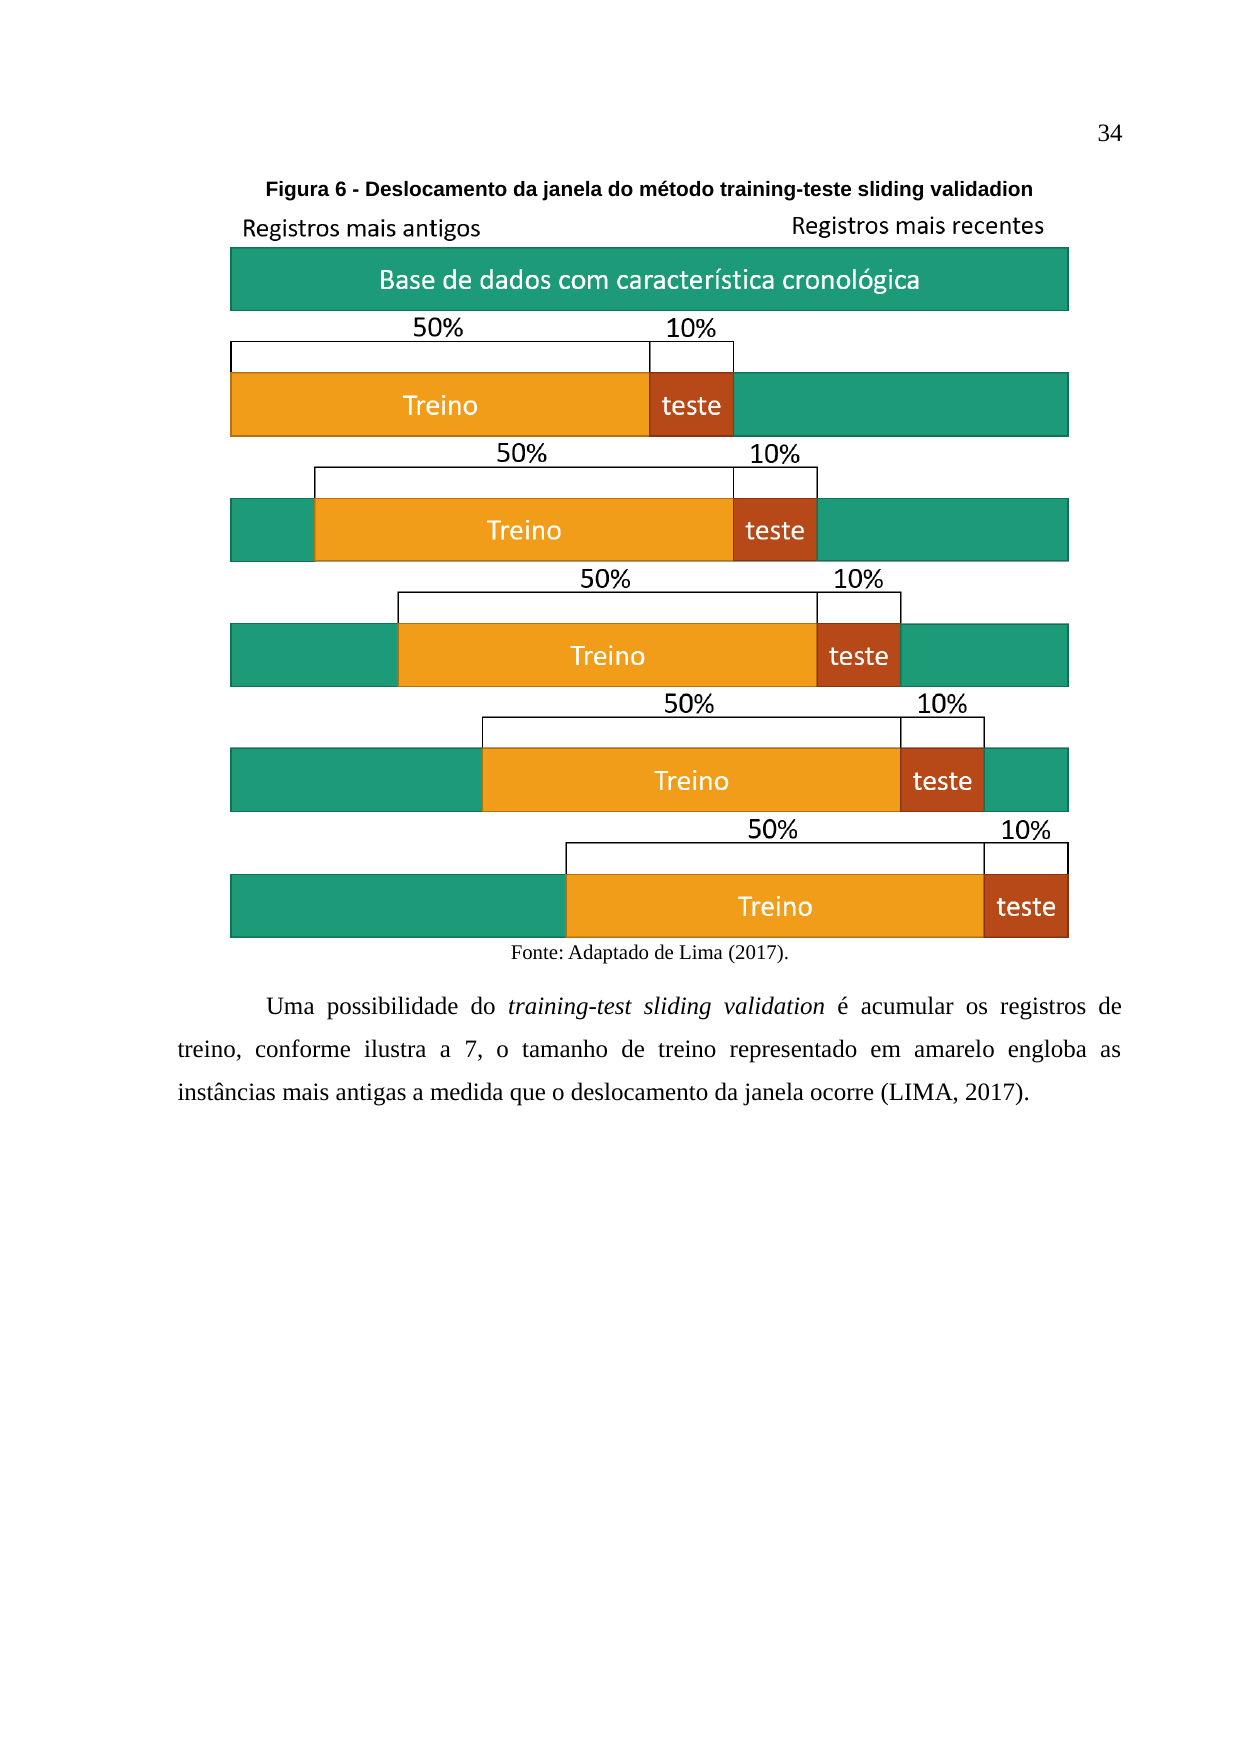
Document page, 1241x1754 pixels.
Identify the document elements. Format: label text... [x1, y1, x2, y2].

text Uma possibilidade do training-test sliding validation é acumular os registros de treino, conforme ilustra a Figura 7, o tamanho de treino representado em amarelo engloba as instâncias mais antigas a medida que o deslocamento da janela ocorre (LIMA, 2017). [177, 177, 1122, 1106]
text [226, 964, 1074, 976]
text Fonte: Adaptado de Lima (2017). [226, 941, 1074, 964]
text Figura 6 - Deslocamento da janela do método training-teste sliding validadion [226, 177, 1074, 201]
picture [225, 201, 1074, 941]
